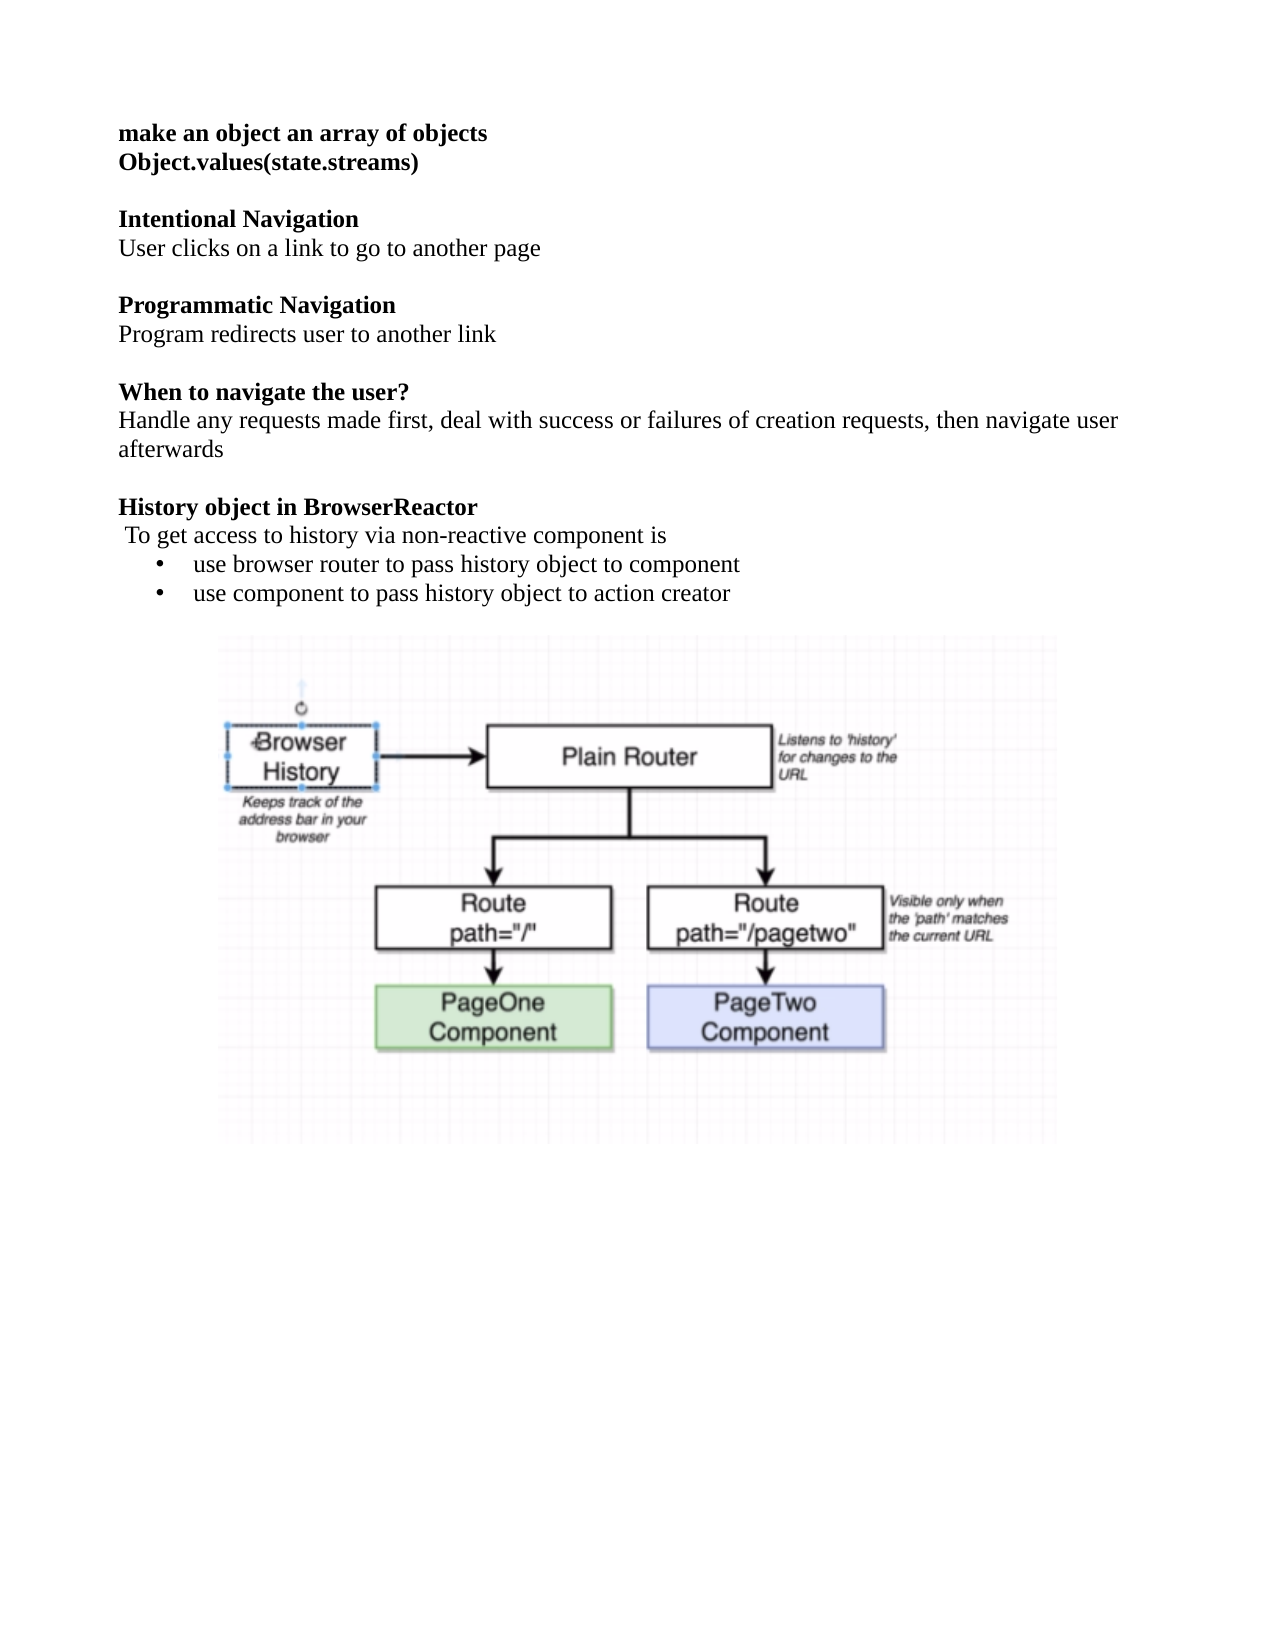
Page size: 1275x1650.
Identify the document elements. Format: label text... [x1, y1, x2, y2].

text Object.values(state.streams) [118, 147, 1157, 176]
list use component to pass history object to action creator [156, 578, 1157, 607]
text make an object an array of objects [118, 118, 1157, 147]
text Handle any requests made first, deal with success or failures of creation requests, then navigate user afterwards [118, 406, 1157, 463]
text History object in BrowserReactor [118, 492, 1157, 521]
text When to navigate the user? [118, 377, 1157, 406]
list use browser router to pass history object to component [156, 549, 1157, 578]
picture [218, 635, 1058, 1144]
text Program redirects user to another link [118, 319, 1157, 348]
text Intentional Navigation [118, 204, 1157, 233]
text To get access to history via non-reactive component is [118, 521, 1157, 549]
text User clicks on a link to go to another page [118, 233, 1157, 262]
text Programmatic Navigation [118, 291, 1157, 319]
